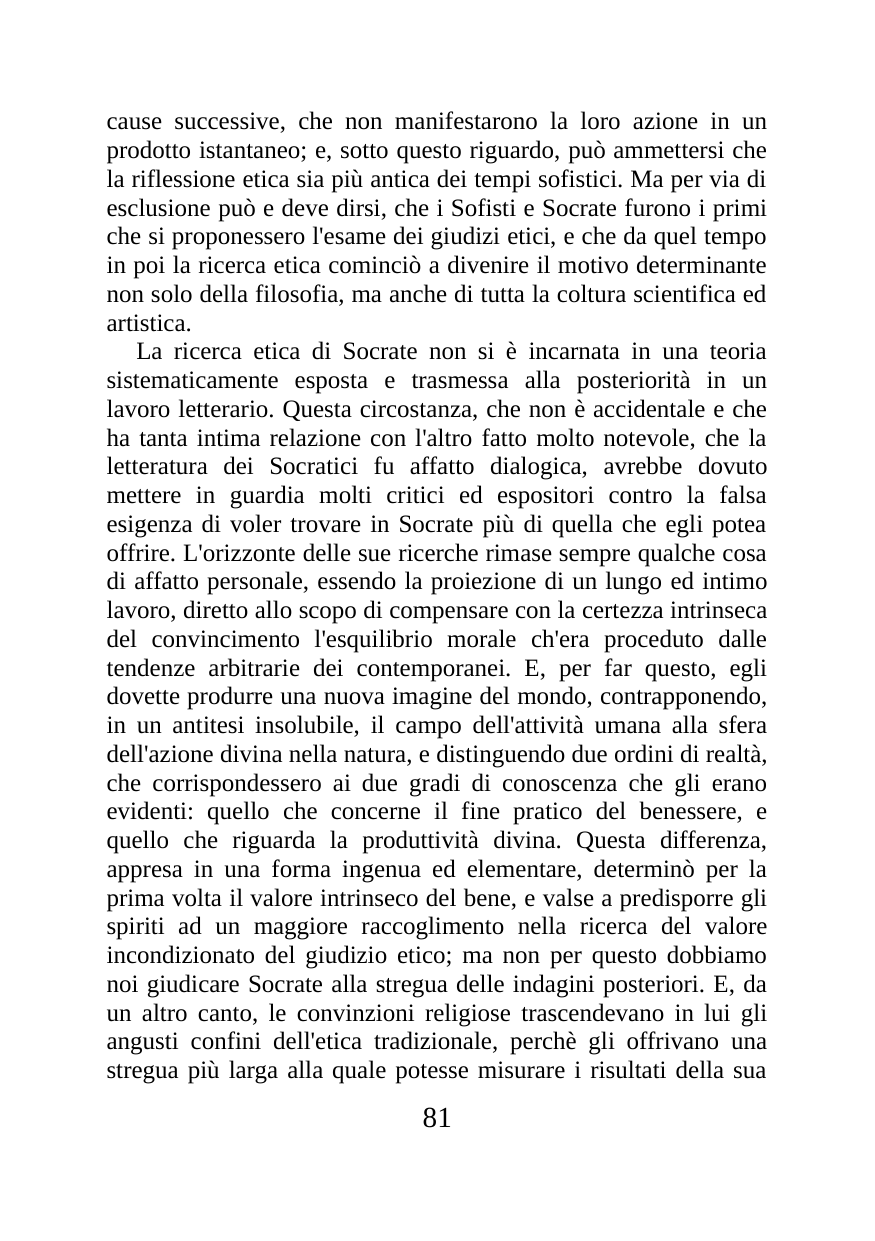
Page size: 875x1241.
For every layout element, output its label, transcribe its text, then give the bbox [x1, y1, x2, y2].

text cause successive, che non manifestarono la loro azione in un prodotto istantaneo; e, sotto questo riguardo, può ammettersi che la riflessione etica sia più antica dei tempi sofistici. Ma per via di esclusione può e deve dirsi, che i Sofisti e Socrate furono i primi che si proponessero l'esame dei giudizi etici, e che da quel tempo in poi la ricerca etica cominciò a divenire il motivo determinante non solo della filosofia, ma anche di tutta la coltura scientifica ed artistica. [106, 106, 768, 336]
text La ricerca etica di Socrate non si è incarnata in una teoria sistematicamente esposta e trasmessa alla posteriorità in un lavoro letterario. Questa circostanza, che non è accidentale e che ha tanta intima relazione con l'altro fatto molto notevole, che la letteratura dei Socratici fu affatto dialogica, avrebbe dovuto mettere in guardia molti critici ed espositori contro la falsa esigenza di voler trovare in Socrate più di quella che egli potea offrire. L'orizzonte delle sue ricerche rimase sempre qualche cosa di affatto personale, essendo la proiezione di un lungo ed intimo lavoro, diretto allo scopo di compensare con la certezza intrinseca del convincimento l'esquilibrio morale ch'era proceduto dalle tendenze arbitrarie dei contemporanei. E, per far questo, egli dovette produrre una nuova imagine del mondo, contrapponendo, in un antitesi insolubile, il campo dell'attività umana alla sfera dell'azione divina nella natura, e distinguendo due ordini di realtà, che corrispondessero ai due gradi di conoscenza che gli erano evidenti: quello che concerne il fine pratico del benessere, e quello che riguarda la produttività divina. Questa differenza, appresa in una forma ingenua ed elementare, determinò per la prima volta il valore intrinseco del bene, e valse a predisporre gli spiriti ad un maggiore raccoglimento nella ricerca del valore incondizionato del giudizio etico; ma non per questo dobbiamo noi giudicare Socrate alla stregua delle indagini posteriori. E, da un altro canto, le convinzioni religiose trascendevano in lui gli angusti confini dell'etica tradizionale, perchè gli offrivano una stregua più larga alla quale potesse misurare i risultati della sua [106, 336, 768, 1084]
